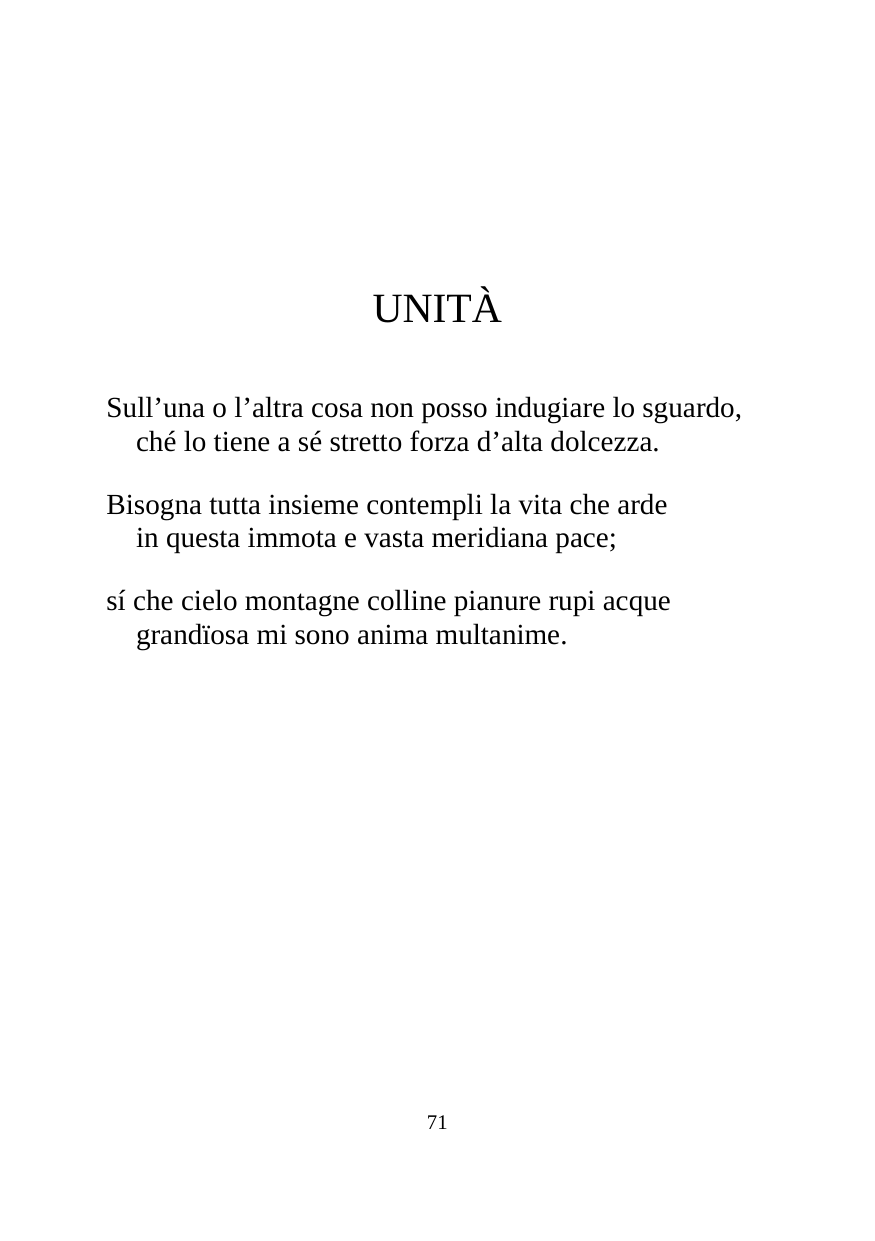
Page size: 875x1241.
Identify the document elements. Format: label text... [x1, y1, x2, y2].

text Sull’una o l’altra cosa non posso indugiare lo sguardo, ché lo tiene a sé stretto forza d’alta dolcezza. [106, 390, 768, 457]
subtitle UNITÀ [106, 283, 768, 331]
text sí che cielo montagne colline pianure rupi acque grandïosa mi sono anima multanime. [106, 583, 768, 651]
text Bisogna tutta insieme contempli la vita che arde in questa immota e vasta meridiana pace; [106, 487, 768, 554]
